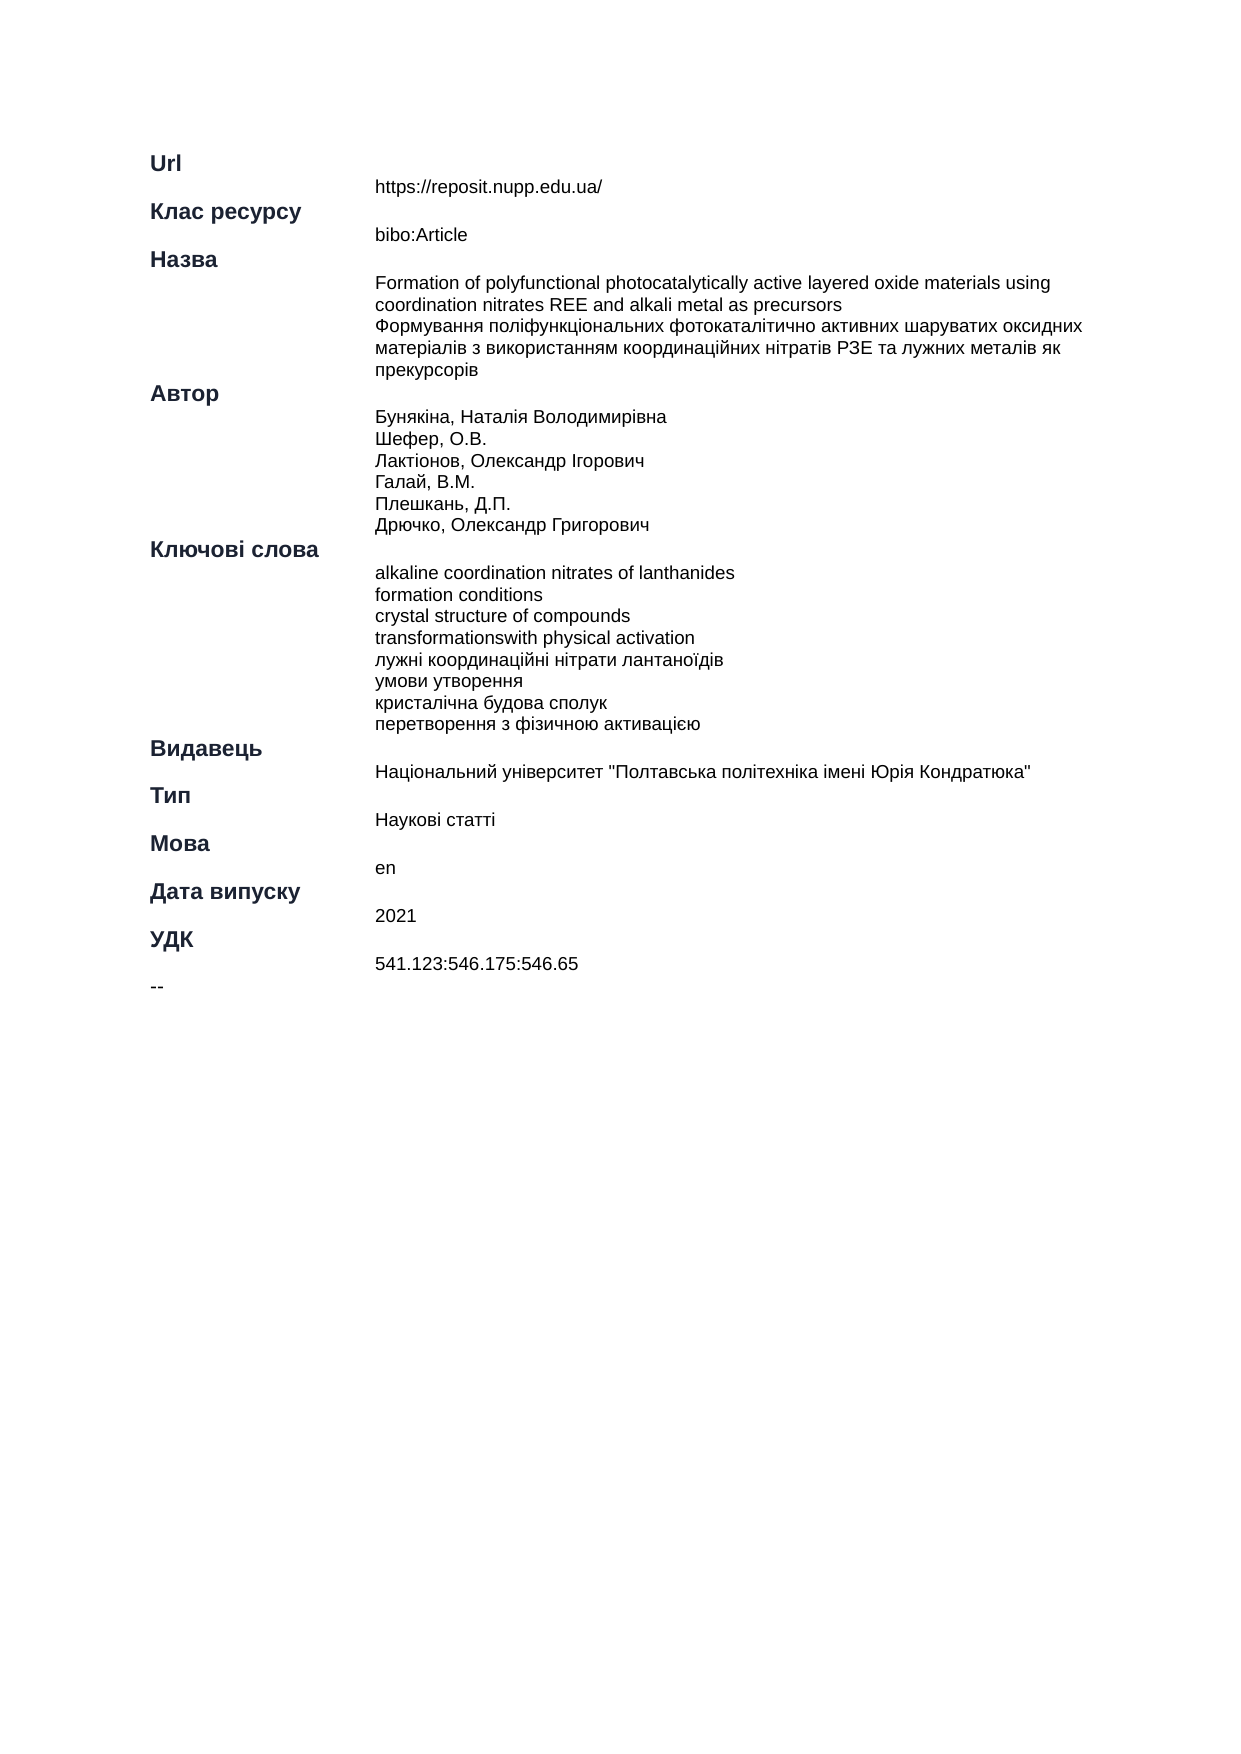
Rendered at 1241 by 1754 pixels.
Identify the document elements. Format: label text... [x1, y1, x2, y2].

text Національний університет "Полтавська політехніка імені Юрія Кондратюка" [375, 761, 1090, 782]
text Formation of polyfunctional photocatalytically active layered oxide materials using coordination nitrates REE and alkali metal as precursors [375, 272, 1090, 315]
text Шефер, О.В. [375, 428, 1090, 449]
text crystal structure of compounds [375, 605, 1090, 627]
text лужні координаційні нітрати лантаноїдів [375, 648, 1090, 670]
text Наукові статті [375, 809, 1090, 830]
text Формування поліфункціональних фотокаталітично активних шаруватих оксидних матеріалів з використанням координаційних нітратів РЗЕ та лужних металів як прекурсорів [375, 315, 1090, 380]
text Мова [150, 830, 1090, 857]
text Тип [150, 782, 1090, 809]
text Дата випуску [150, 878, 1090, 905]
text -- [150, 974, 1090, 998]
text Назва [150, 246, 1090, 272]
text Галай, В.М. [375, 471, 1090, 493]
text умови утворення [375, 670, 1090, 691]
text УДК [150, 926, 1090, 953]
text кристалічна будова сполук [375, 691, 1090, 713]
text Url [150, 150, 1090, 176]
text https://reposit.nupp.edu.ua/ [375, 176, 1090, 198]
text formation conditions [375, 584, 1090, 605]
text Клас ресурсу [150, 198, 1090, 224]
text 541.123:546.175:546.65 [375, 953, 1090, 974]
text перетворення з фізичною активацією [375, 713, 1090, 734]
text en [375, 857, 1090, 878]
text Автор [150, 380, 1090, 406]
text bibo:Article [375, 224, 1090, 246]
text transformationswith physical activation [375, 627, 1090, 648]
text Плешкань, Д.П. [375, 493, 1090, 514]
text Дрючко, Олександр Григорович [375, 514, 1090, 536]
text alkaline coordination nitrates of lanthanides [375, 562, 1090, 584]
text 2021 [375, 905, 1090, 926]
text Бунякіна, Наталія Володимирівна [375, 406, 1090, 428]
text Ключові слова [150, 536, 1090, 562]
text Видавець [150, 734, 1090, 761]
text Лактіонов, Олександр Ігорович [375, 449, 1090, 471]
